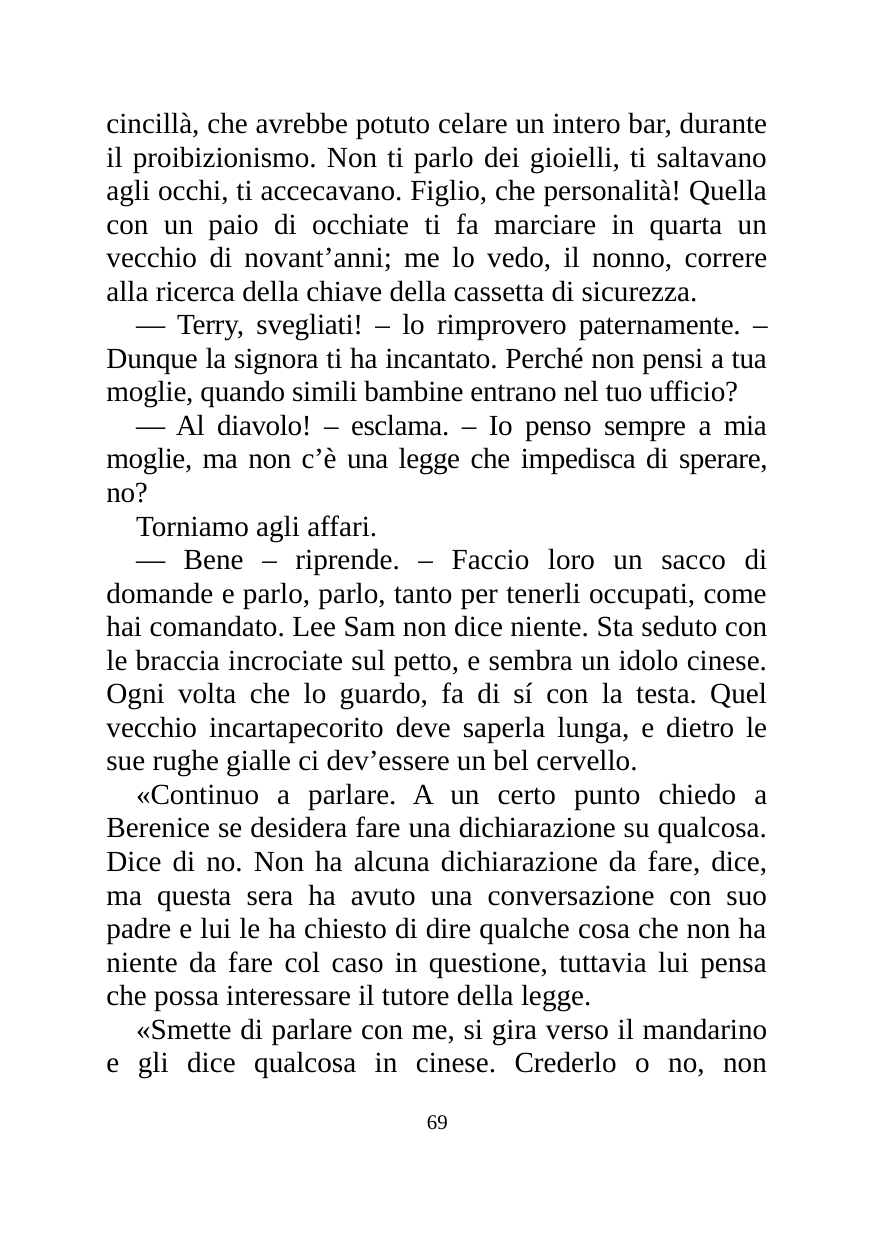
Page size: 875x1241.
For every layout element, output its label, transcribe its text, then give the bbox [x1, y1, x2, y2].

text «Smette di parlare con me, si gira verso il mandarino e gli dice qualcosa in cinese. Crederlo o no, non [106, 1012, 768, 1079]
text cincillà, che avrebbe potuto celare un intero bar, durante il proibizionismo. Non ti parlo dei gioielli, ti saltavano agli occhi, ti accecavano. Figlio, che personalità! Quella con un paio di occhiate ti fa marciare in quarta un vecchio di novant’anni; me lo vedo, il nonno, correre alla ricerca della chiave della cassetta di sicurezza. [106, 106, 768, 307]
text «Continuo a parlare. A un certo punto chiedo a Berenice se desidera fare una dichiarazione su qualcosa. Dice di no. Non ha alcuna dichiarazione da fare, dice, ma questa sera ha avuto una conversazione con suo padre e lui le ha chiesto di dire qualche cosa che non ha niente da fare col caso in questione, tuttavia lui pensa che possa interessare il tutore della legge. [106, 777, 768, 1012]
text — Terry, svegliati! – lo rimprovero paternamente. – Dunque la signora ti ha incantato. Perché non pensi a tua moglie, quando simili bambine entrano nel tuo ufficio? [106, 307, 768, 408]
text Torniamo agli affari. [106, 509, 768, 542]
text — Bene – riprende. – Faccio loro un sacco di domande e parlo, parlo, tanto per tenerli occupati, come hai comandato. Lee Sam non dice niente. Sta seduto con le braccia incrociate sul petto, e sembra un idolo cinese. Ogni volta che lo guardo, fa di sí con la testa. Quel vecchio incartapecorito deve saperla lunga, e dietro le sue rughe gialle ci dev’essere un bel cervello. [106, 542, 768, 777]
text — Al diavolo! – esclama. – Io penso sempre a mia moglie, ma non c’è una legge che impedisca di sperare, no? [106, 408, 768, 509]
